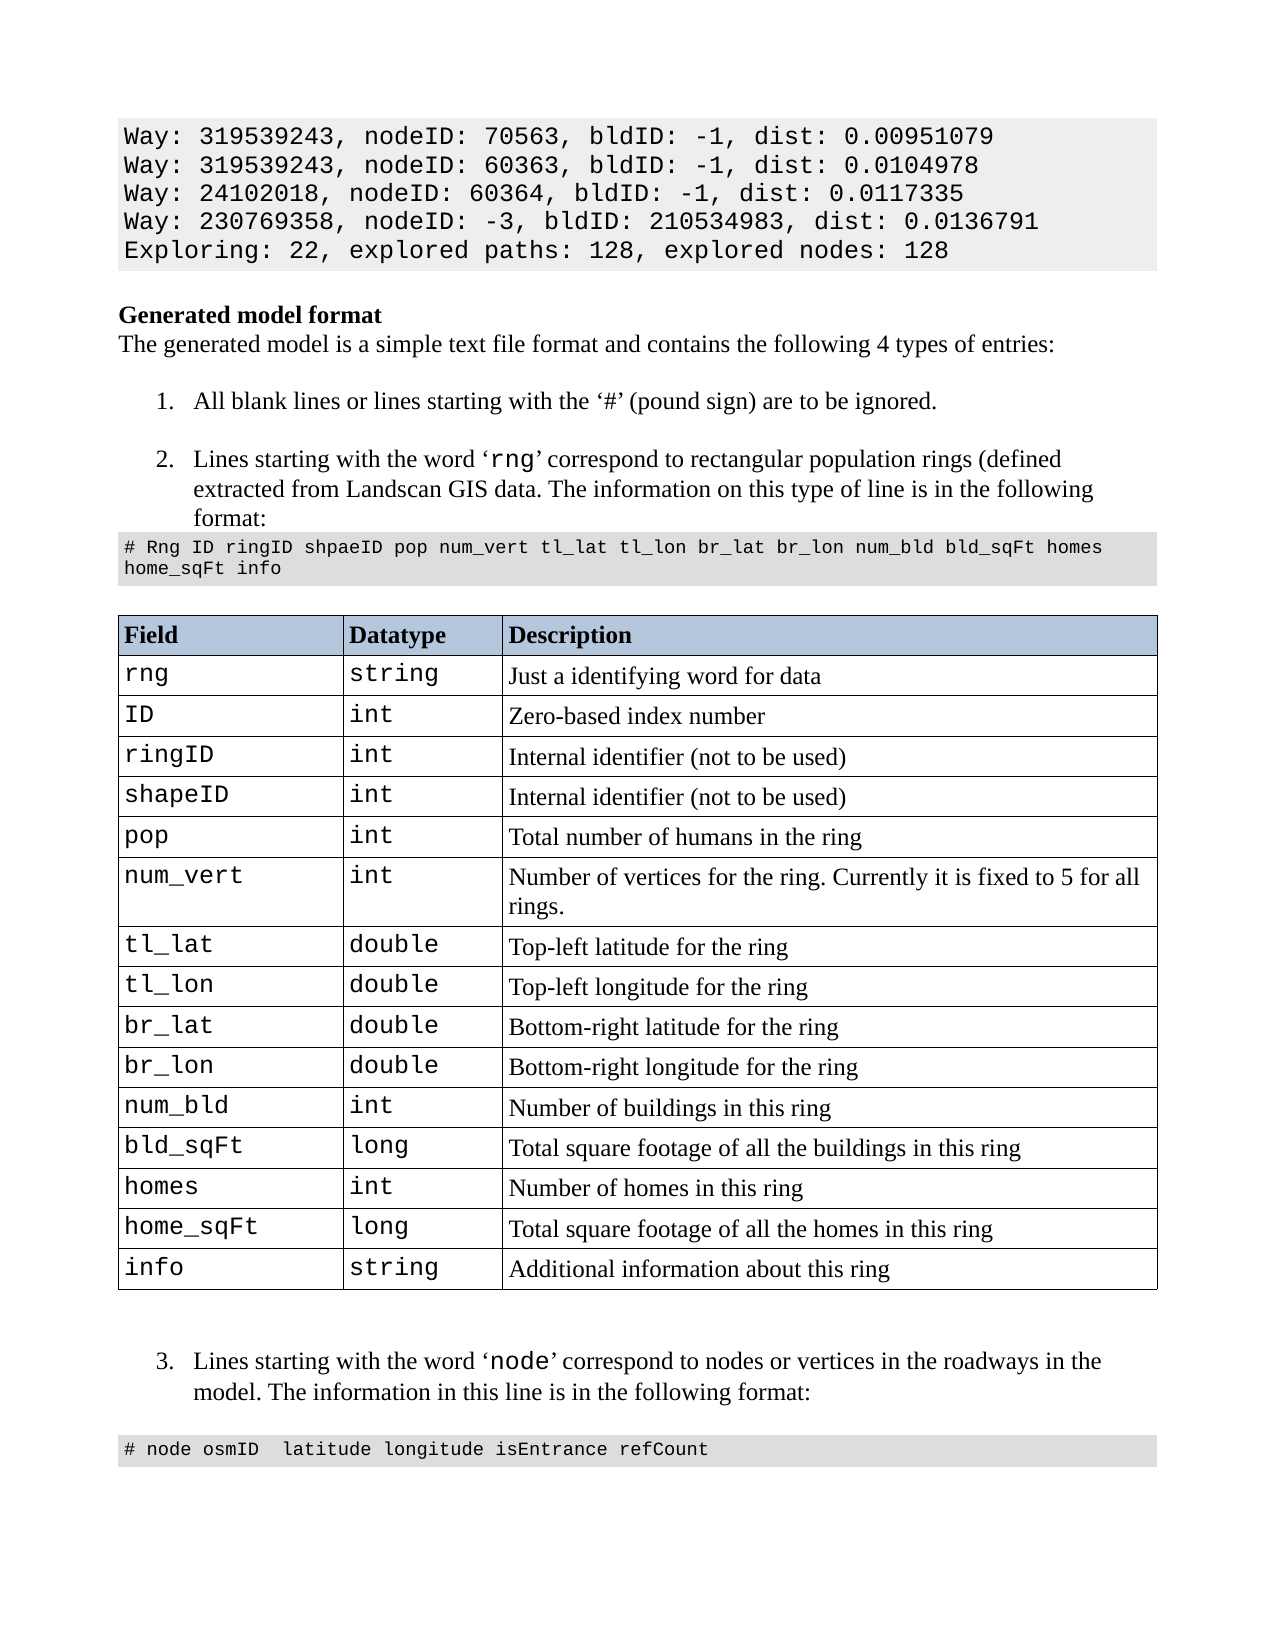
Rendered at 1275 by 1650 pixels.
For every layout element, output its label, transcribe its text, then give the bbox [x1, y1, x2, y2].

table_cell pop [119, 817, 343, 857]
table_cell Top-left latitude for the ring [503, 927, 1157, 966]
table_header Way: 319539243, nodeID: 70563, bldID: -1, dist: 0.00951079 Way: 319539243, nodeID: 60363, bldID: -1, dist: 0.0104978 Way: 24102018, nodeID: 60364, bldID: -1, dist: 0.0117335 Way: 230769358, nodeID: -3, bldID: 210534983, dist: 0.0136791 Exploring: 22, explored paths: 128, explored nodes: 128 [118, 118, 1157, 271]
table_cell string [344, 656, 502, 695]
table_cell tl_lat [119, 927, 343, 966]
table_cell Internal identifier (not to be used) [503, 737, 1157, 776]
table_cell int [344, 817, 502, 857]
table_cell Top-left longitude for the ring [503, 967, 1157, 1006]
table_cell int [344, 737, 502, 776]
table_cell ringID [119, 737, 343, 776]
table_cell Total number of humans in the ring [503, 817, 1157, 857]
table_cell num_bld [119, 1088, 343, 1127]
table_cell Internal identifier (not to be used) [503, 777, 1157, 816]
table_cell tl_lon [119, 967, 343, 1006]
table_header Field [119, 616, 343, 655]
table_cell double [344, 1007, 502, 1047]
table_header # node osmID latitude longitude isEntrance refCount [118, 1435, 1157, 1467]
text The generated model is a simple text file format and contains the following 4 types of entries: [118, 329, 1157, 357]
table_cell int [344, 1169, 502, 1208]
table_cell Bottom-right latitude for the ring [503, 1007, 1157, 1047]
table_cell Zero-based index number [503, 696, 1157, 736]
table_cell int [344, 858, 502, 926]
table_cell Number of vertices for the ring. Currently it is fixed to 5 for all rings. [503, 858, 1157, 926]
table_cell rng [119, 656, 343, 695]
table_cell Number of buildings in this ring [503, 1088, 1157, 1127]
table_header Description [503, 616, 1157, 655]
table_cell shapeID [119, 777, 343, 816]
list Lines starting with the word ‘rng’ correspond to rectangular population rings (defined extracted from Landscan GIS data. The information on this type of line is in the following format: [156, 444, 1157, 532]
table_cell homes [119, 1169, 343, 1208]
table_cell home_sqFt [119, 1209, 343, 1248]
table_cell long [344, 1128, 502, 1168]
table_cell int [344, 777, 502, 816]
table_cell Just a identifying word for data [503, 656, 1157, 695]
table_cell int [344, 1088, 502, 1127]
table_header Datatype [344, 616, 502, 655]
table_cell double [344, 927, 502, 966]
table_cell Number of homes in this ring [503, 1169, 1157, 1208]
table_cell info [119, 1249, 343, 1288]
table_header # Rng ID ringID shpaeID pop num_vert tl_lat tl_lon br_lat br_lon num_bld bld_sqFt homes home_sqFt info [118, 532, 1157, 586]
table_cell double [344, 967, 502, 1006]
table_cell br_lon [119, 1048, 343, 1087]
table_cell Bottom-right longitude for the ring [503, 1048, 1157, 1087]
table_cell string [344, 1249, 502, 1288]
table_cell num_vert [119, 858, 343, 926]
table_cell Additional information about this ring [503, 1249, 1157, 1288]
table_cell ID [119, 696, 343, 736]
table_cell Total square footage of all the buildings in this ring [503, 1128, 1157, 1168]
table_cell long [344, 1209, 502, 1248]
table_cell double [344, 1048, 502, 1087]
table_cell int [344, 696, 502, 736]
list All blank lines or lines starting with the ‘#’ (pound sign) are to be ignored. [156, 386, 1157, 415]
table_cell br_lat [119, 1007, 343, 1047]
table_cell Total square footage of all the homes in this ring [503, 1209, 1157, 1248]
list Lines starting with the word ‘node’ correspond to nodes or vertices in the roadways in the model. The information in this line is in the following format: [156, 1346, 1157, 1406]
table_cell bld_sqFt [119, 1128, 343, 1168]
text Generated model format [118, 300, 1157, 329]
